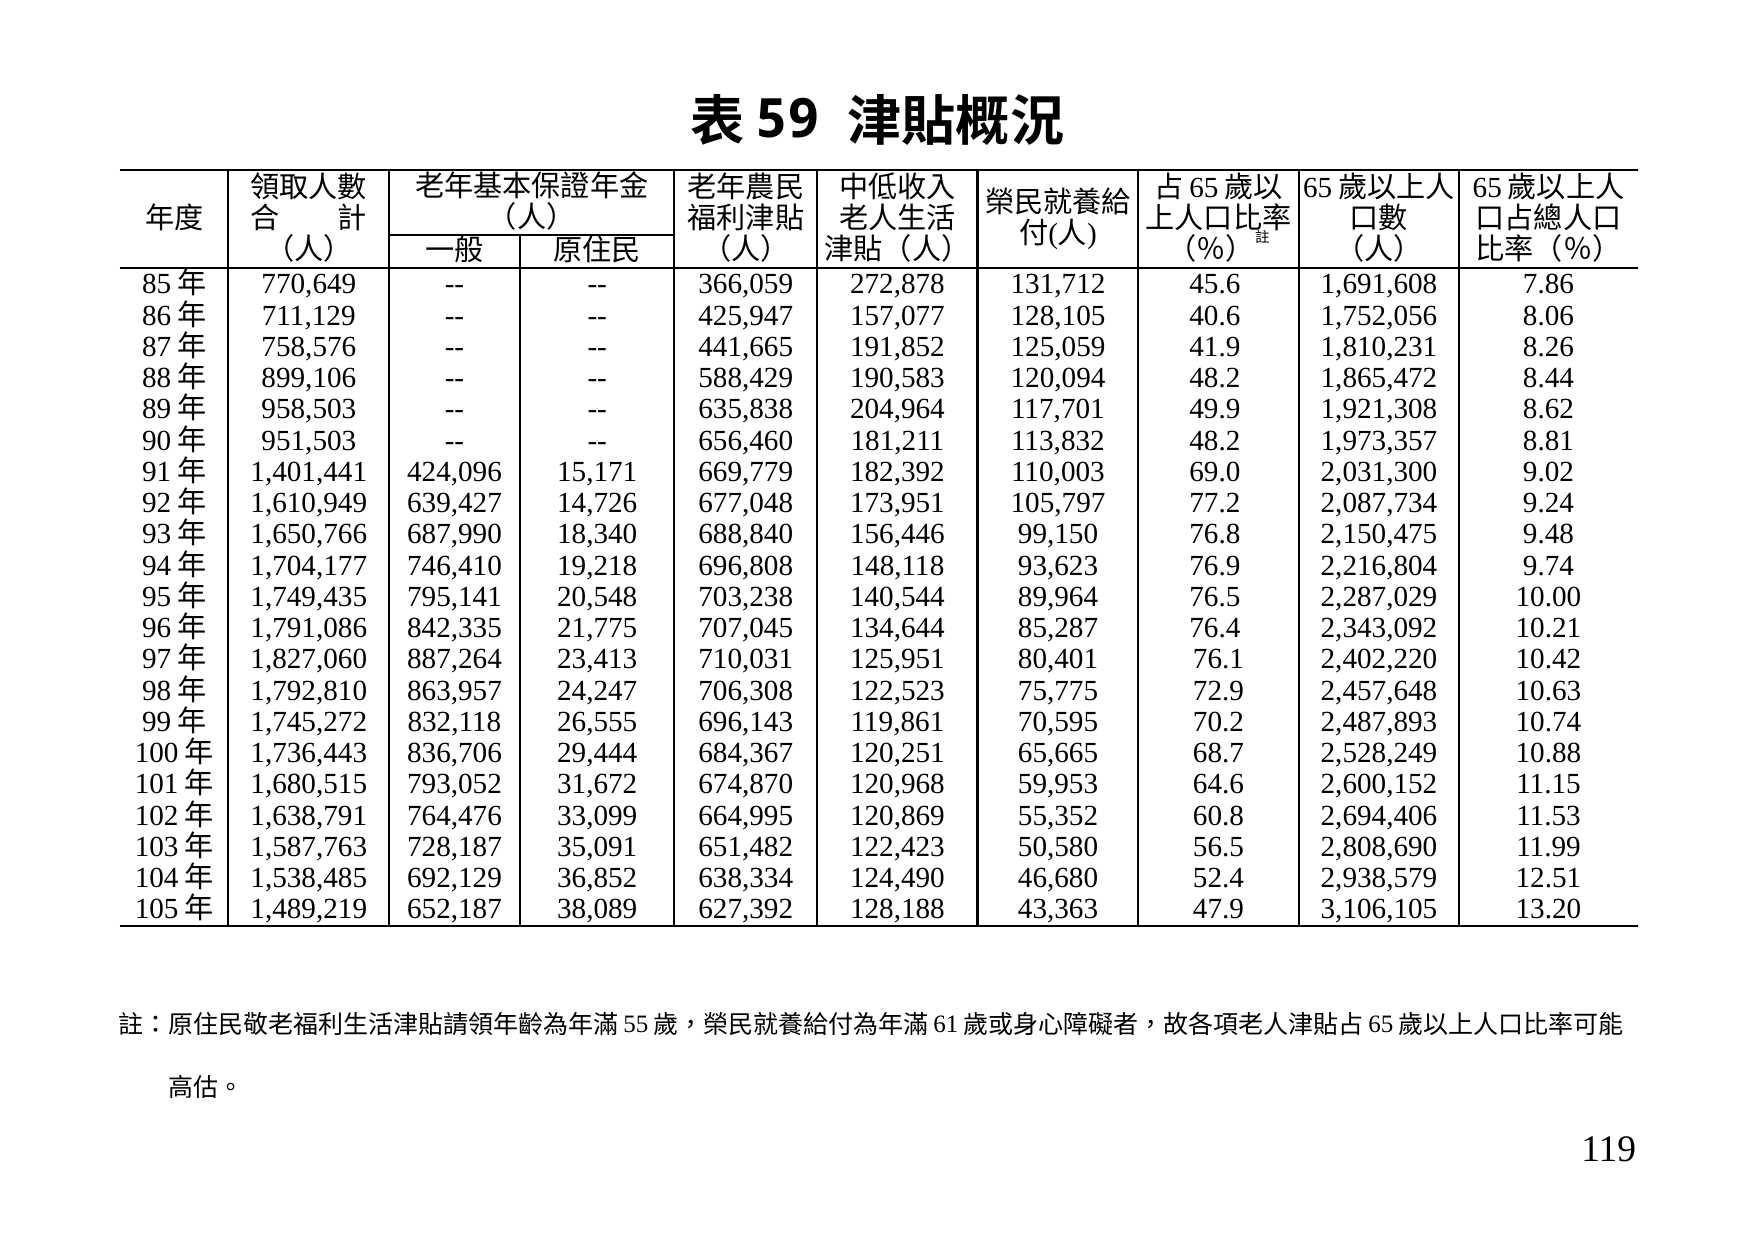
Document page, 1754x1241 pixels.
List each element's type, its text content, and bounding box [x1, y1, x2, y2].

table_cell -- [390, 269, 519, 300]
table_cell 104年 [120, 863, 227, 894]
table_cell 49.9 [1139, 394, 1298, 425]
table_cell 91年 [120, 456, 227, 488]
table_cell 1,865,472 [1300, 363, 1458, 394]
table_cell 88年 [120, 363, 227, 394]
table_cell 122,523 [818, 675, 976, 706]
table_cell 89,964 [979, 581, 1137, 613]
table_header 占65歲以上人口比率（％）註 [1139, 171, 1298, 267]
table_header 65歲以上人口數 （人） [1300, 171, 1458, 267]
table_cell 1,680,515 [229, 769, 388, 800]
table_cell 1,401,441 [229, 456, 388, 488]
table_cell 70,595 [979, 706, 1137, 738]
table_cell 692,129 [390, 863, 519, 894]
table_cell 2,216,804 [1300, 550, 1458, 581]
table_cell 7.86 [1460, 269, 1637, 300]
table_cell 33,099 [521, 800, 673, 831]
table_cell 951,503 [229, 425, 388, 456]
table_cell 98年 [120, 675, 227, 706]
table_cell 1,538,485 [229, 863, 388, 894]
text 註：原住民敬老福利生活津貼請領年齡為年滿55歲，榮民就養給付為年滿61歲或身心障礙者，故各項老人津貼占65歲以上人口比率可能高估。 [118, 981, 1636, 1106]
table_cell -- [521, 394, 673, 425]
table_cell 87年 [120, 331, 227, 363]
table_cell 110,003 [979, 456, 1137, 488]
table_cell 10.21 [1460, 613, 1637, 644]
table_cell -- [390, 331, 519, 363]
table_cell 93年 [120, 519, 227, 550]
table_cell 191,852 [818, 331, 976, 363]
table_cell 1,749,435 [229, 581, 388, 613]
table_cell 102年 [120, 800, 227, 831]
table_cell 77.2 [1139, 488, 1298, 519]
subtitle 表59 津貼概況 [118, 44, 1636, 169]
table_cell 10.00 [1460, 581, 1637, 613]
table_cell 836,706 [390, 738, 519, 769]
table_cell 105,797 [979, 488, 1137, 519]
table_cell 38,089 [521, 894, 673, 925]
table_cell 441,665 [675, 331, 816, 363]
table_cell 1,650,766 [229, 519, 388, 550]
table_cell 50,580 [979, 831, 1137, 863]
table_cell 156,446 [818, 519, 976, 550]
table_cell 1,827,060 [229, 644, 388, 675]
table_cell 2,694,406 [1300, 800, 1458, 831]
table_cell 128,188 [818, 894, 976, 925]
table_cell 1,691,608 [1300, 269, 1458, 300]
table_cell 746,410 [390, 550, 519, 581]
table_cell 92年 [120, 488, 227, 519]
table_cell -- [521, 331, 673, 363]
table_cell 424,096 [390, 456, 519, 488]
table_cell 24,247 [521, 675, 673, 706]
table_cell 795,141 [390, 581, 519, 613]
table_cell 3,106,105 [1300, 894, 1458, 925]
table_cell 40.6 [1139, 300, 1298, 331]
table_cell 9.74 [1460, 550, 1637, 581]
table_cell -- [521, 269, 673, 300]
table_cell 703,238 [675, 581, 816, 613]
table_cell 76.4 [1139, 613, 1298, 644]
table_cell 56.5 [1139, 831, 1298, 863]
table_cell 80,401 [979, 644, 1137, 675]
table_cell 76.9 [1139, 550, 1298, 581]
table_cell 2,087,734 [1300, 488, 1458, 519]
table_cell 9.24 [1460, 488, 1637, 519]
table_cell 696,143 [675, 706, 816, 738]
table_header 中低收入 老人生活 津貼（人） [818, 171, 976, 267]
table_cell 887,264 [390, 644, 519, 675]
table_cell 2,600,152 [1300, 769, 1458, 800]
table_cell 764,476 [390, 800, 519, 831]
table_header 榮民就養給付(人) [979, 171, 1137, 267]
table_cell 128,105 [979, 300, 1137, 331]
table_cell 99,150 [979, 519, 1137, 550]
table_cell 1,638,791 [229, 800, 388, 831]
table_cell 8.81 [1460, 425, 1637, 456]
table_cell 85,287 [979, 613, 1137, 644]
table_cell 120,094 [979, 363, 1137, 394]
table_cell 710,031 [675, 644, 816, 675]
table_cell 96年 [120, 613, 227, 644]
table_cell 669,779 [675, 456, 816, 488]
table_cell -- [390, 300, 519, 331]
table_cell 677,048 [675, 488, 816, 519]
table_cell 770,649 [229, 269, 388, 300]
table_cell -- [390, 363, 519, 394]
table_cell 863,957 [390, 675, 519, 706]
table_cell 1,587,763 [229, 831, 388, 863]
table_header 65歲以上人口占總人口比率（％） [1460, 171, 1637, 267]
table_cell 1,792,810 [229, 675, 388, 706]
table_cell 14,726 [521, 488, 673, 519]
table_cell 125,059 [979, 331, 1137, 363]
table_cell 182,392 [818, 456, 976, 488]
table_cell 366,059 [675, 269, 816, 300]
table_cell 664,995 [675, 800, 816, 831]
table_cell 99年 [120, 706, 227, 738]
table_cell 125,951 [818, 644, 976, 675]
table_cell 651,482 [675, 831, 816, 863]
table_cell 59,953 [979, 769, 1137, 800]
table_cell 173,951 [818, 488, 976, 519]
table_cell 一般 [390, 236, 519, 267]
table_header 老年農民 福利津貼 （人） [675, 171, 816, 267]
table_cell 93,623 [979, 550, 1137, 581]
table_cell 674,870 [675, 769, 816, 800]
table_cell -- [390, 394, 519, 425]
table_cell 588,429 [675, 363, 816, 394]
table_cell 656,460 [675, 425, 816, 456]
table_cell 19,218 [521, 550, 673, 581]
table_cell 23,413 [521, 644, 673, 675]
table_cell 36,852 [521, 863, 673, 894]
table_cell 11.53 [1460, 800, 1637, 831]
table_cell 8.26 [1460, 331, 1637, 363]
table_cell -- [521, 425, 673, 456]
table_cell 120,251 [818, 738, 976, 769]
table_cell 75,775 [979, 675, 1137, 706]
table_cell 113,832 [979, 425, 1137, 456]
table_cell 13.20 [1460, 894, 1637, 925]
table_cell 758,576 [229, 331, 388, 363]
table_cell 688,840 [675, 519, 816, 550]
table_cell 47.9 [1139, 894, 1298, 925]
table_cell 2,343,092 [1300, 613, 1458, 644]
table_cell 1,610,949 [229, 488, 388, 519]
table_cell 1,489,219 [229, 894, 388, 925]
table_cell 65,665 [979, 738, 1137, 769]
table_cell 131,712 [979, 269, 1137, 300]
table_cell -- [521, 300, 673, 331]
table_cell 1,921,308 [1300, 394, 1458, 425]
table_cell 190,583 [818, 363, 976, 394]
table_cell 119,861 [818, 706, 976, 738]
table_cell 120,869 [818, 800, 976, 831]
table_cell 10.88 [1460, 738, 1637, 769]
table_cell 134,644 [818, 613, 976, 644]
table_cell 842,335 [390, 613, 519, 644]
table_cell 10.63 [1460, 675, 1637, 706]
table_cell 52.4 [1139, 863, 1298, 894]
table_cell 72.9 [1139, 675, 1298, 706]
table_cell 9.02 [1460, 456, 1637, 488]
table_cell 18,340 [521, 519, 673, 550]
table_cell 15,171 [521, 456, 673, 488]
table_cell 120,968 [818, 769, 976, 800]
table_cell 90年 [120, 425, 227, 456]
table_cell 2,287,029 [1300, 581, 1458, 613]
table_cell 2,487,893 [1300, 706, 1458, 738]
table_cell 48.2 [1139, 425, 1298, 456]
table_cell 1,745,272 [229, 706, 388, 738]
table_cell 86年 [120, 300, 227, 331]
table_cell 2,457,648 [1300, 675, 1458, 706]
table_cell 8.62 [1460, 394, 1637, 425]
table_cell 627,392 [675, 894, 816, 925]
table_cell 832,118 [390, 706, 519, 738]
table_cell 793,052 [390, 769, 519, 800]
table_cell 958,503 [229, 394, 388, 425]
table_cell 1,752,056 [1300, 300, 1458, 331]
table_cell 711,129 [229, 300, 388, 331]
table_cell 157,077 [818, 300, 976, 331]
table_cell 140,544 [818, 581, 976, 613]
table_cell 70.2 [1139, 706, 1298, 738]
table_cell 26,555 [521, 706, 673, 738]
table_cell 46,680 [979, 863, 1137, 894]
table_cell 1,791,086 [229, 613, 388, 644]
table_cell 635,838 [675, 394, 816, 425]
table_cell 2,528,249 [1300, 738, 1458, 769]
table_cell 原住民 [521, 236, 673, 267]
table_cell 35,091 [521, 831, 673, 863]
table_cell 101年 [120, 769, 227, 800]
table_cell 122,423 [818, 831, 976, 863]
table_cell 95年 [120, 581, 227, 613]
table_cell 10.74 [1460, 706, 1637, 738]
table_cell 1,704,177 [229, 550, 388, 581]
table_cell 45.6 [1139, 269, 1298, 300]
table_cell 76.8 [1139, 519, 1298, 550]
table_cell 706,308 [675, 675, 816, 706]
table_cell 12.51 [1460, 863, 1637, 894]
table_cell 41.9 [1139, 331, 1298, 363]
table_header 年度 [120, 171, 227, 267]
table_cell 181,211 [818, 425, 976, 456]
table_cell 124,490 [818, 863, 976, 894]
table_cell 31,672 [521, 769, 673, 800]
table_cell 728,187 [390, 831, 519, 863]
table_cell 639,427 [390, 488, 519, 519]
table_cell 272,878 [818, 269, 976, 300]
table_cell 2,808,690 [1300, 831, 1458, 863]
table_cell 148,118 [818, 550, 976, 581]
table_cell 687,990 [390, 519, 519, 550]
table_cell 117,701 [979, 394, 1137, 425]
table_cell 103年 [120, 831, 227, 863]
table_cell 10.42 [1460, 644, 1637, 675]
table_cell 29,444 [521, 738, 673, 769]
table_cell 21,775 [521, 613, 673, 644]
table_cell 11.15 [1460, 769, 1637, 800]
table_cell 48.2 [1139, 363, 1298, 394]
table_cell 60.8 [1139, 800, 1298, 831]
table_cell -- [521, 363, 673, 394]
table_cell 652,187 [390, 894, 519, 925]
table_cell 2,031,300 [1300, 456, 1458, 488]
table_cell 105年 [120, 894, 227, 925]
table_cell 2,402,220 [1300, 644, 1458, 675]
table_cell 94年 [120, 550, 227, 581]
table_cell 64.6 [1139, 769, 1298, 800]
table_cell 1,736,443 [229, 738, 388, 769]
table_cell -- [390, 425, 519, 456]
table_cell 76.5 [1139, 581, 1298, 613]
table_cell 204,964 [818, 394, 976, 425]
table_cell 68.7 [1139, 738, 1298, 769]
table_cell 43,363 [979, 894, 1137, 925]
table_cell 20,548 [521, 581, 673, 613]
table_cell 1,810,231 [1300, 331, 1458, 363]
table_cell 9.48 [1460, 519, 1637, 550]
table_cell 8.06 [1460, 300, 1637, 331]
table_header 領取人數 合 計 （人） [229, 171, 388, 267]
table_cell 696,808 [675, 550, 816, 581]
table_cell 638,334 [675, 863, 816, 894]
table_cell 89年 [120, 394, 227, 425]
table_cell 899,106 [229, 363, 388, 394]
table_cell 85年 [120, 269, 227, 300]
table_cell 1,973,357 [1300, 425, 1458, 456]
table_cell 707,045 [675, 613, 816, 644]
table_cell 684,367 [675, 738, 816, 769]
table_cell 69.0 [1139, 456, 1298, 488]
table_cell 425,947 [675, 300, 816, 331]
table_cell 55,352 [979, 800, 1137, 831]
table_cell 8.44 [1460, 363, 1637, 394]
table_cell 11.99 [1460, 831, 1637, 863]
table_cell 97年 [120, 644, 227, 675]
table_cell 76.1 [1139, 644, 1298, 675]
table_cell 100年 [120, 738, 227, 769]
table_cell 2,938,579 [1300, 863, 1458, 894]
table_header 老年基本保證年金 （人） [390, 171, 673, 233]
table_cell 2,150,475 [1300, 519, 1458, 550]
